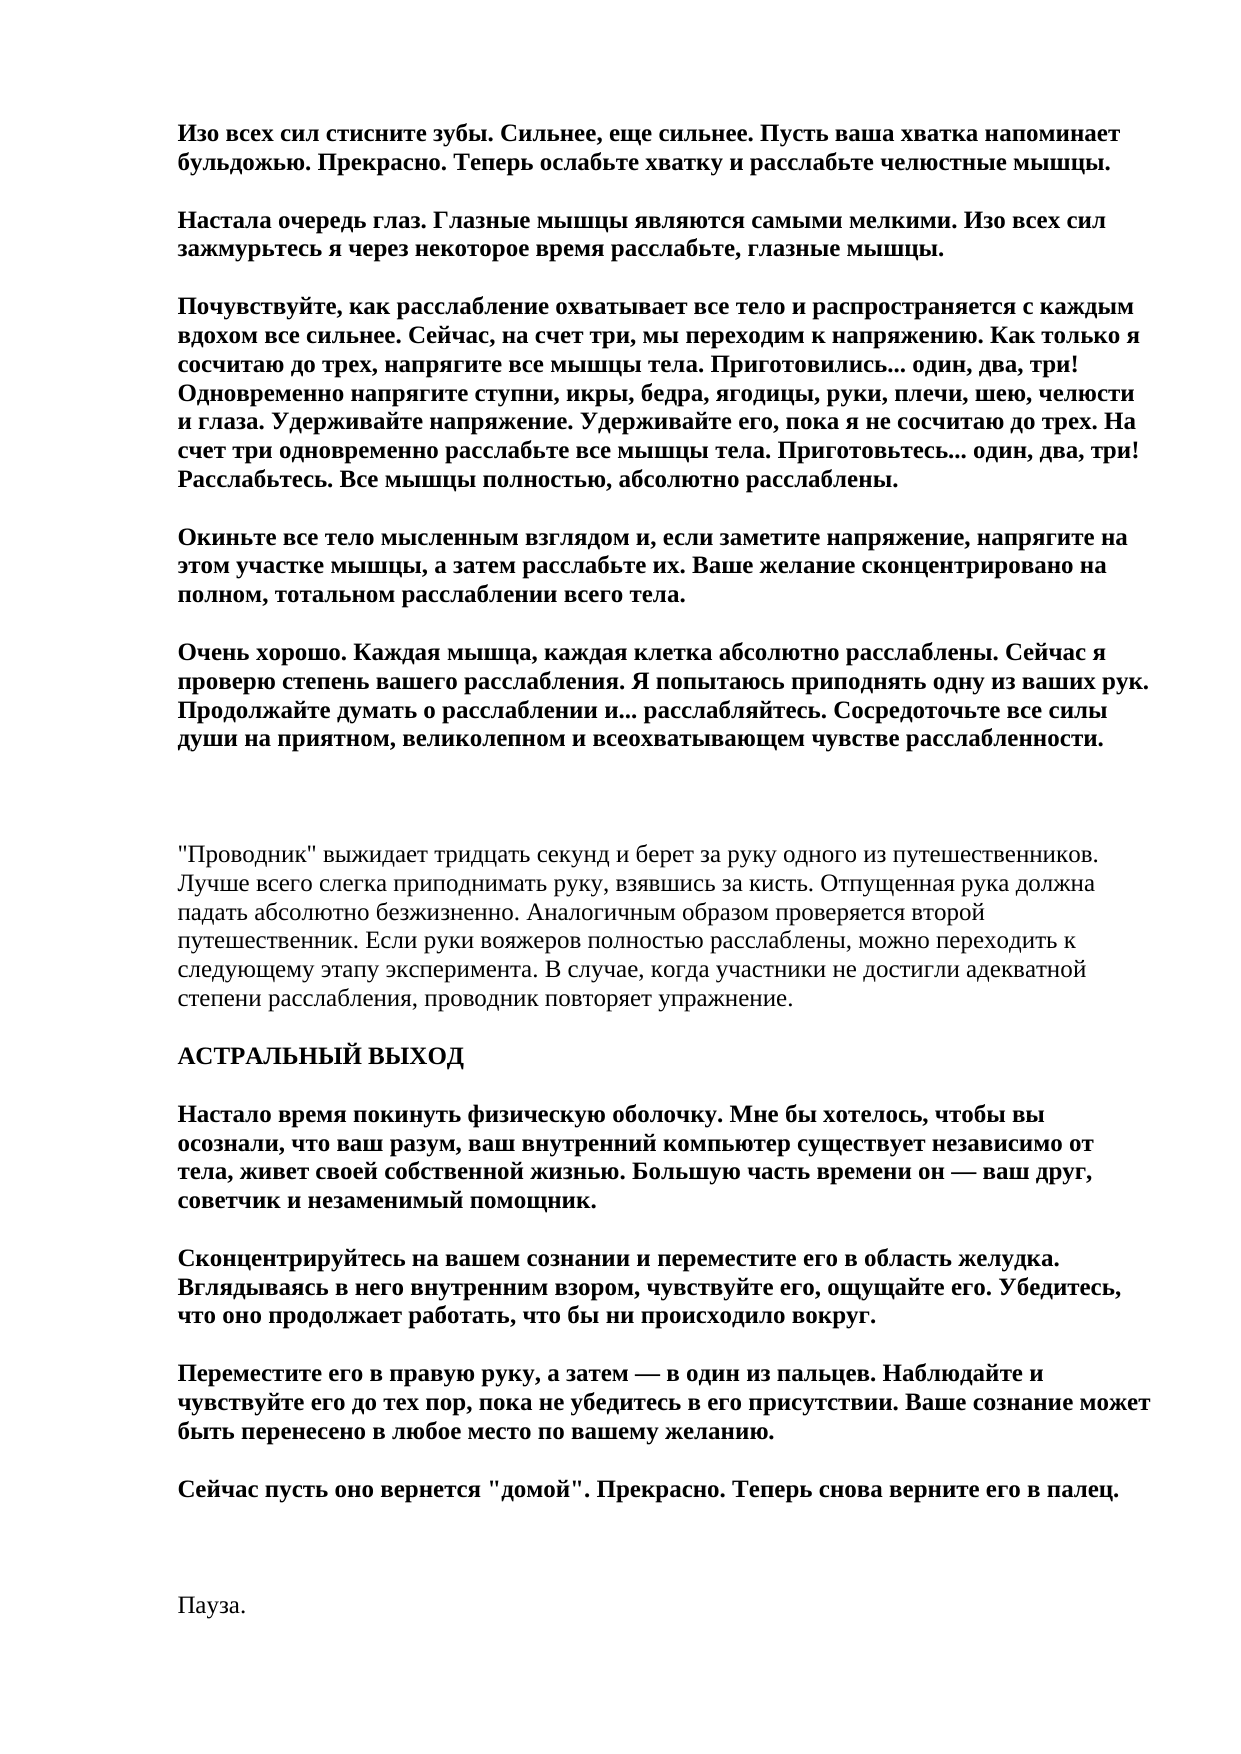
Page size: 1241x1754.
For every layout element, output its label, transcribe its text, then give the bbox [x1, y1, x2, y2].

text Пауза. [177, 1590, 1152, 1618]
text Окиньте все тело мысленным взглядом и, если заметите напряжение, напрягите на этом участке мышцы, а затем расслабьте их. Ваше желание сконцентрировано на полном, тотальном расслаблении всего тела. [177, 522, 1152, 608]
text Переместите его в правую руку, а затем — в один из пальцев. Наблюдайте и чувствуйте его до тех пор, пока не убедитесь в его присутствии. Ваше сознание может быть перенесено в любое место по вашему желанию. [177, 1358, 1152, 1445]
text Очень хорошо. Каждая мышца, каждая клетка абсолютно расслаблены. Сейчас я проверю степень вашего расслабления. Я попытаюсь приподнять одну из ваших рук. Продолжайте думать о расслаблении и... расслабляйтесь. Сосредоточьте все силы души на приятном, великолепном и всеохватывающем чувстве расслабленности. [177, 637, 1152, 752]
text Почувствуйте, как расслабление охватывает все тело и распространяется с каждым вдохом все сильнее. Сейчас, на счет три, мы переходим к напряжению. Как только я сосчитаю до трех, напрягите все мышцы тела. Приготовились... один, два, три! Одновременно напрягите ступни, икры, бедра, ягодицы, руки, плечи, шею, челюсти и глаза. Удерживайте напряжение. Удерживайте его, пока я не сосчитаю до трех. На счет три одновременно расслабьте все мышцы тела. Приготовьтесь... один, два, три! Расслабьтесь. Все мышцы полностью, абсолютно расслаблены. [177, 291, 1152, 493]
text "Проводник" выжидает тридцать секунд и берет за руку одного из путешественников. Лучше всего слегка приподнимать руку, взявшись за кисть. Отпущенная рука должна падать абсолютно безжизненно. Аналогичным образом проверяется второй путешественник. Если руки вояжеров полностью расслаблены, можно переходить к следующему этапу эксперимента. В случае, когда участники не достигли адекватной степени расслабления, проводник повторяет упражнение. [177, 839, 1152, 1012]
text Настала очередь глаз. Глазные мышцы являются самыми мелкими. Изо всех сил зажмурьтесь я через некоторое время расслабьте, глазные мышцы. [177, 205, 1152, 262]
text Настало время покинуть физическую оболочку. Мне бы хотелось, чтобы вы осознали, что ваш разум, ваш внутренний компьютер существует независимо от тела, живет своей собственной жизнью. Большую часть времени он — ваш друг, советчик и незаменимый помощник. [177, 1099, 1152, 1214]
subtitle АСТРАЛЬНЫЙ ВЫХОД [177, 1041, 1152, 1070]
text Сконцентрируйтесь на вашем сознании и переместите его в область желудка. Вглядываясь в него внутренним взором, чувствуйте его, ощущайте его. Убедитесь, что оно продолжает работать, что бы ни происходило вокруг. [177, 1243, 1152, 1329]
text Сейчас пусть оно вернется "домой". Прекрасно. Теперь снова верните его в палец. [177, 1474, 1152, 1503]
text Изо всех сил стисните зубы. Сильнее, еще сильнее. Пусть ваша хватка напоминает бульдожью. Прекрасно. Теперь ослабьте хватку и расслабьте челюстные мышцы. [177, 118, 1152, 176]
